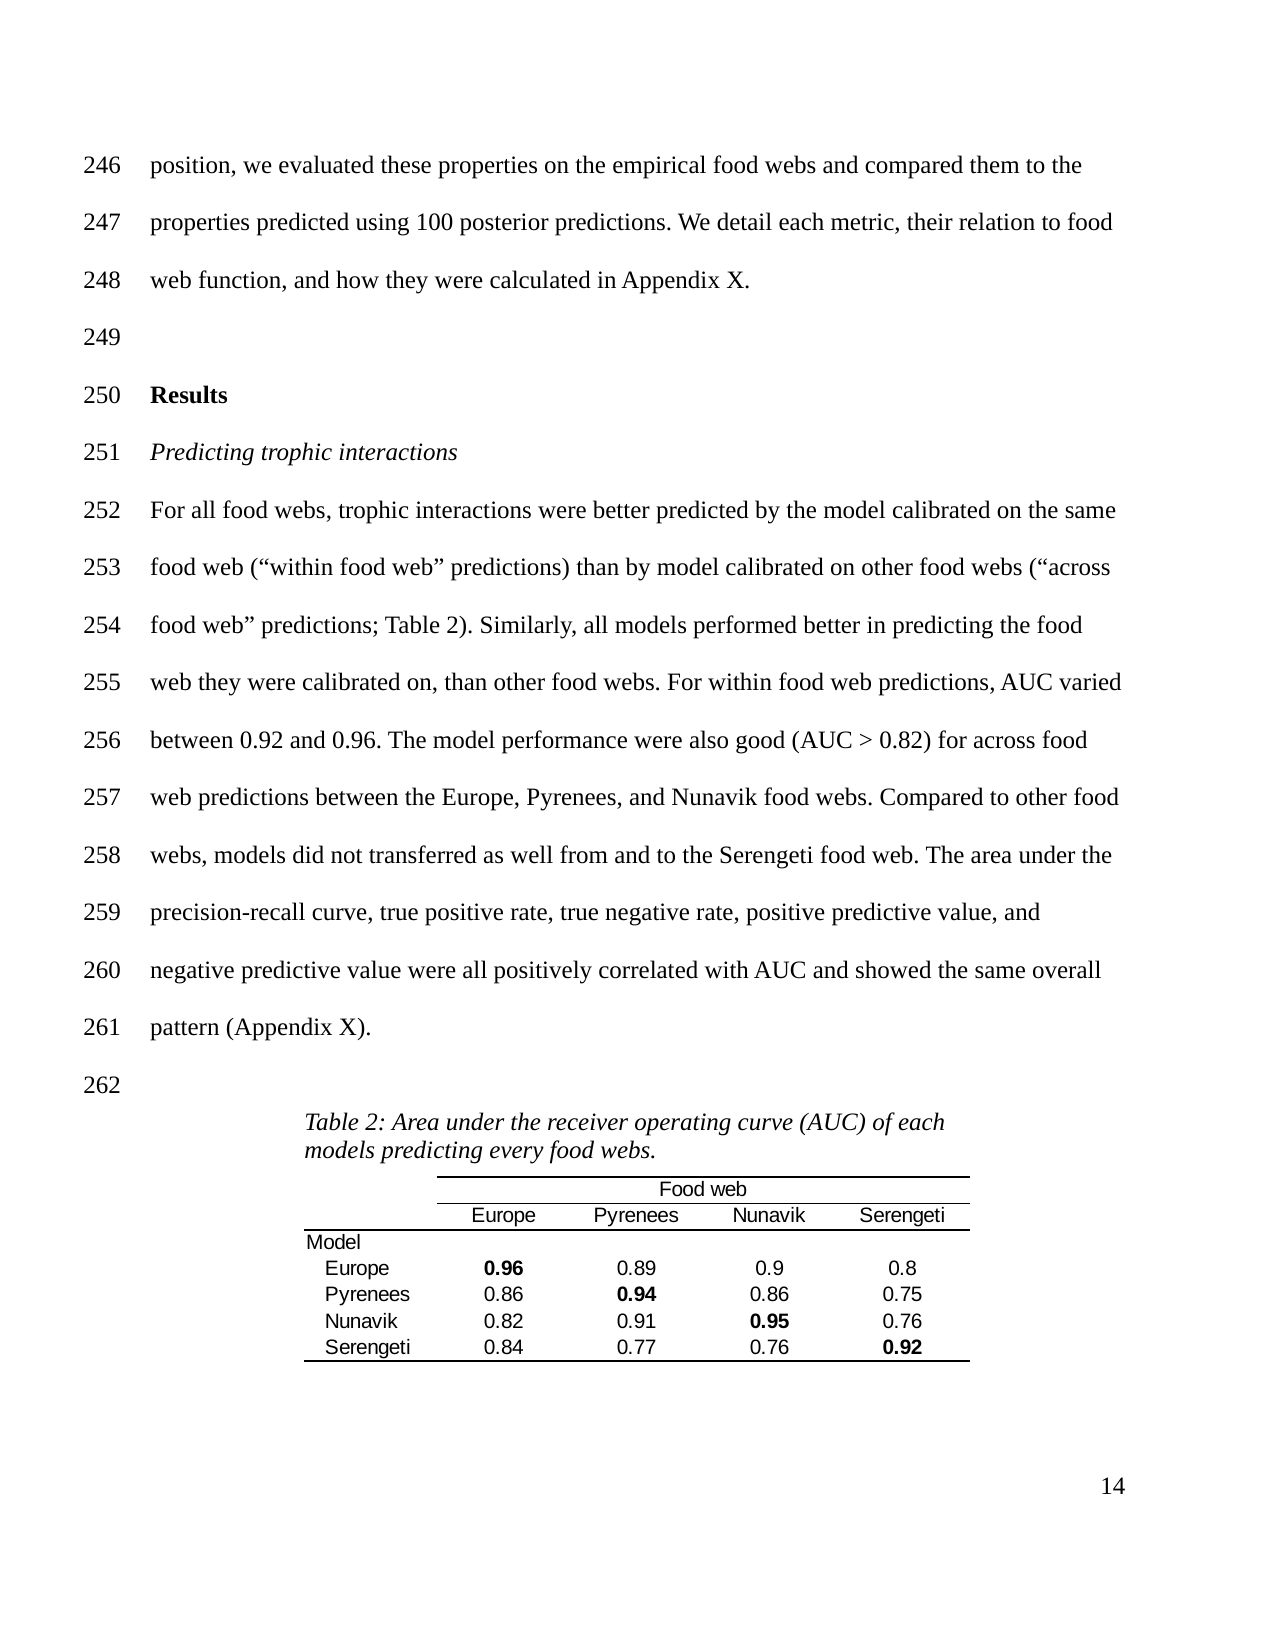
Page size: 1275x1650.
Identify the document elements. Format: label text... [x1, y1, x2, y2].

text Results [150, 380, 1125, 409]
text Table 2: Area under the receiver operating curve (AUC) of each models predicting every food webs. [304, 1107, 971, 1164]
text position, we evaluated these properties on the empirical food webs and compared them to the properties predicted using 100 posterior predictions. We detail each metric, their relation to food web function, and how they were calculated in Appendix X. [150, 150, 1125, 294]
text Predicting trophic interactions [150, 437, 1125, 466]
text For all food webs, trophic interactions were better predicted by the model calibrated on the same food web (“within food web” predictions) than by model calibrated on other food webs (“across food web” predictions; Table 2). Similarly, all models performed better in predicting the food web they were calibrated on, than other food webs. For within food web predictions, AUC varied between 0.92 and 0.96. The model performance were also good (AUC > 0.82) for across food web predictions between the Europe, Pyrenees, and Nunavik food webs. Compared to other food webs, models did not transferred as well from and to the Serengeti food web. The area under the precision-recall curve, true positive rate, true negative rate, positive predictive value, and negative predictive value were all positively correlated with AUC and showed the same overall pattern (Appendix X). [150, 495, 1125, 1041]
